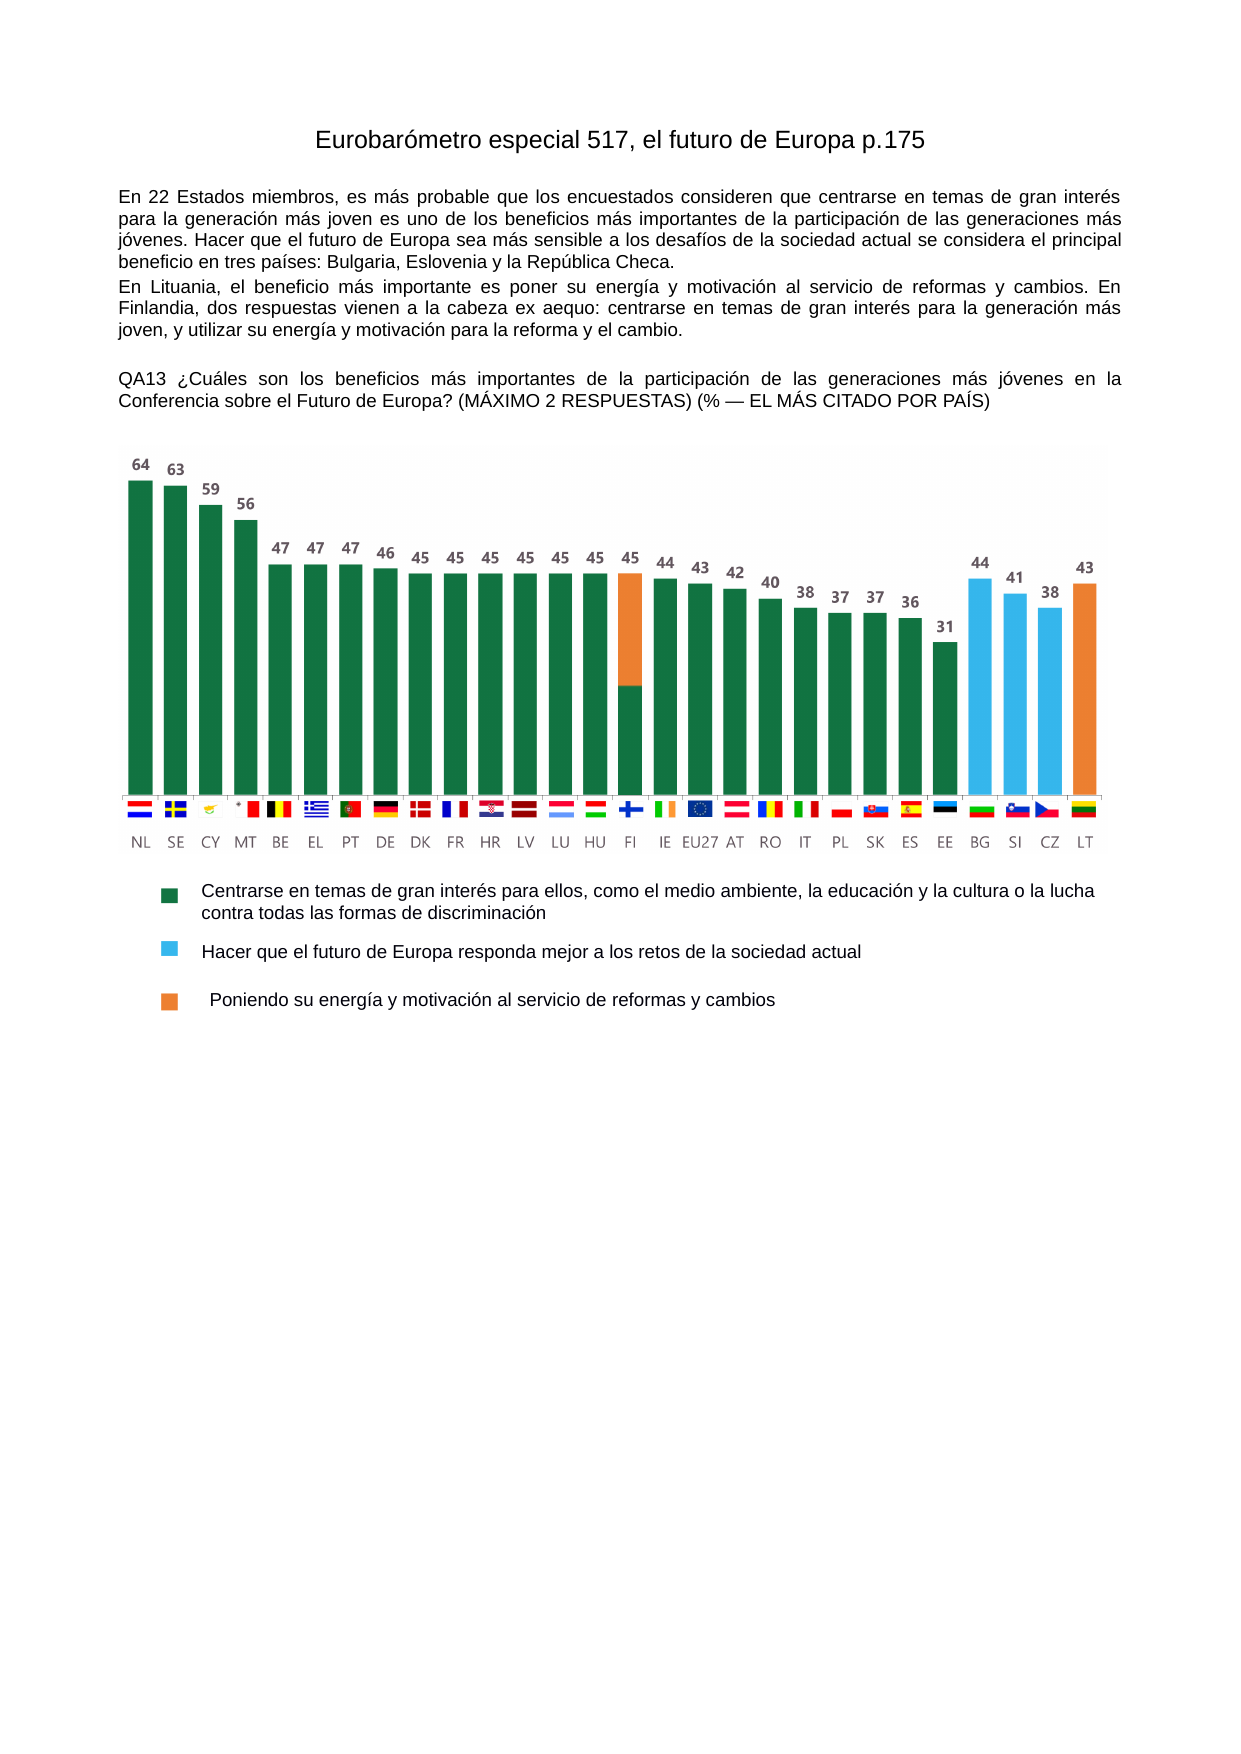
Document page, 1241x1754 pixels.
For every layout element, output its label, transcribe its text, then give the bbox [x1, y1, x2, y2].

text QA13 ¿Cuáles son los beneficios más importantes de la participación de las generaciones más jóvenes en la Conferencia sobre el Futuro de Europa? (MÁXIMO 2 RESPUESTAS) (% — EL MÁS CITADO POR PAÍS) [118, 368, 1122, 411]
text En 22 Estados miembros, es más probable que los encuestados consideren que centrarse en temas de gran interés para la generación más joven es uno de los beneficios más importantes de la participación de las generaciones más jóvenes. Hacer que el futuro de Europa sea más sensible a los desafíos de la sociedad actual se considera el principal beneficio en tres países: Bulgaria, Eslovenia y la República Checa. [118, 186, 1122, 272]
text En Lituania, el beneficio más importante es poner su energía y motivación al servicio de reformas y cambios. En Finlandia, dos respuestas vienen a la cabeza ex aequo: centrarse en temas de gran interés para la generación más joven, y utilizar su energía y motivación para la reforma y el cambio. [118, 276, 1122, 340]
picture [131, 876, 192, 1019]
picture [118, 445, 1108, 854]
